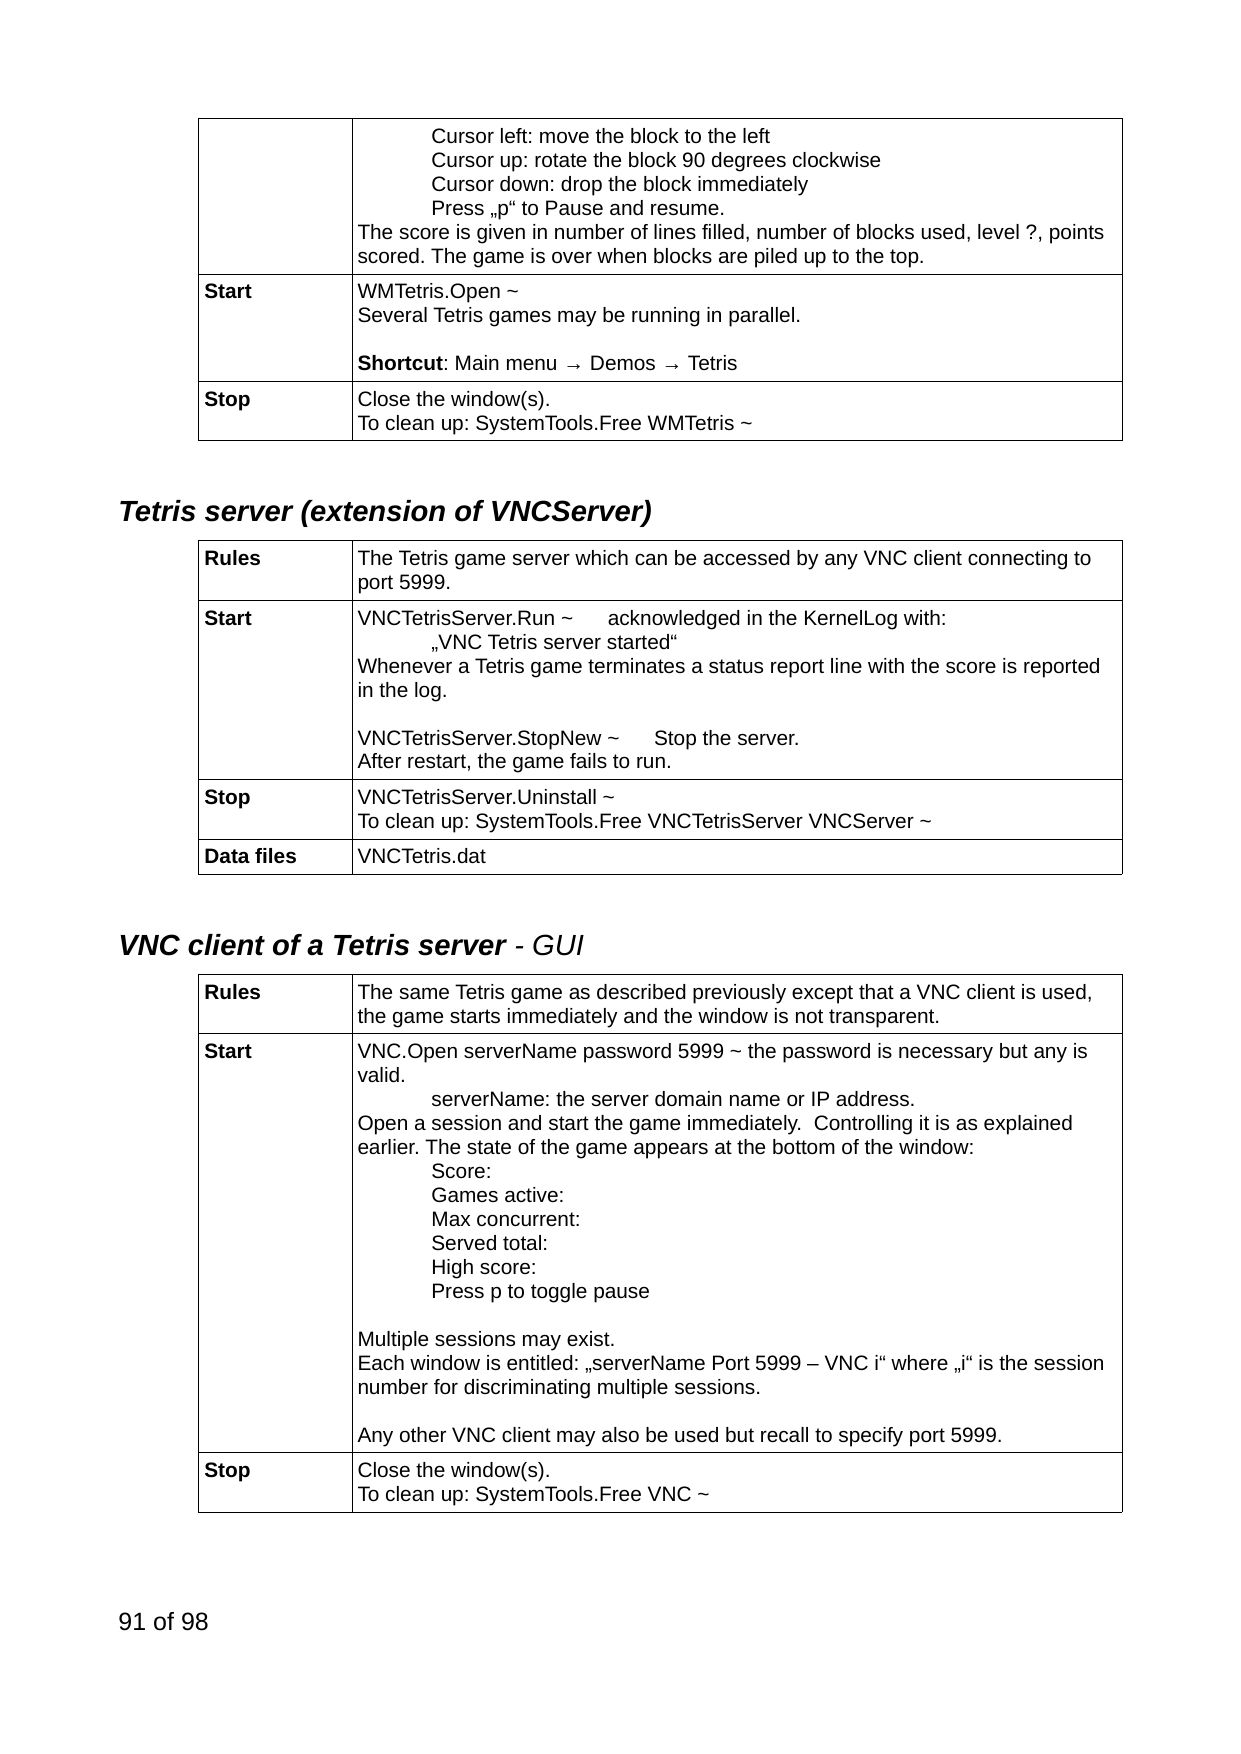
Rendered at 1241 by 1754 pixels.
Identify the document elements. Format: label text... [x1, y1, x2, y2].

table_cell VNCTetrisServer.Uninstall ~ To clean up: SystemTools.Free VNCTetrisServer VNCServer ~ [353, 780, 1122, 838]
table_cell Stop [199, 382, 352, 440]
table_cell Stop [199, 1453, 352, 1512]
table_header The same Tetris game as described previously except that a VNC client is used, the game starts immediately and the window is not transparent. [353, 975, 1122, 1033]
table_cell Stop [199, 780, 352, 838]
table_header [199, 119, 352, 273]
table_cell WMTetris.Open ~ Several Tetris games may be running in parallel. Shortcut: Main menu → Demos → Tetris [353, 275, 1122, 381]
table_header Rules [199, 541, 352, 600]
table_cell Start [199, 601, 352, 779]
table_header Cursor left: move the block to the left Cursor up: rotate the block 90 degrees clockwise Cursor down: drop the block immediately Press „p“ to Pause and resume. The score is given in number of lines filled, number of blocks used, level ?, points scored. The game is over when blocks are piled up to the top. [353, 119, 1122, 273]
table_cell Close the window(s). To clean up: SystemTools.Free WMTetris ~ [353, 382, 1122, 440]
table_header The Tetris game server which can be accessed by any VNC client connecting to port 5999. [353, 541, 1122, 600]
table_cell Close the window(s). To clean up: SystemTools.Free VNC ~ [353, 1453, 1122, 1512]
table_cell Data files [199, 840, 352, 874]
table_cell VNCTetrisServer.Run ~ acknowledged in the KernelLog with: „VNC Tetris server started“ Whenever a Tetris game terminates a status report line with the score is reported in the log. VNCTetrisServer.StopNew ~ Stop the server. After restart, the game fails to run. [353, 601, 1122, 779]
table_cell VNCTetris.dat [353, 840, 1122, 874]
table_cell VNC.Open serverName password 5999 ~ the password is necessary but any is valid. serverName: the server domain name or IP address. Open a session and start the game immediately. Controlling it is as explained earlier. The state of the game appears at the bottom of the window: Score: Games active: Max concurrent: Served total: High score: Press p to toggle pause Multiple sessions may exist. Each window is entitled: „serverName Port 5999 – VNC i“ where „i“ is the session number for discriminating multiple sessions. Any other VNC client may also be used but recall to specify port 5999. [353, 1034, 1122, 1452]
table_header Rules [199, 975, 352, 1033]
table_cell Start [199, 1034, 352, 1452]
subtitle VNC client of a Tetris server - GUI [118, 928, 1122, 961]
table_cell Start [199, 275, 352, 381]
subtitle Tetris server (extension of VNCServer) [118, 494, 1122, 528]
